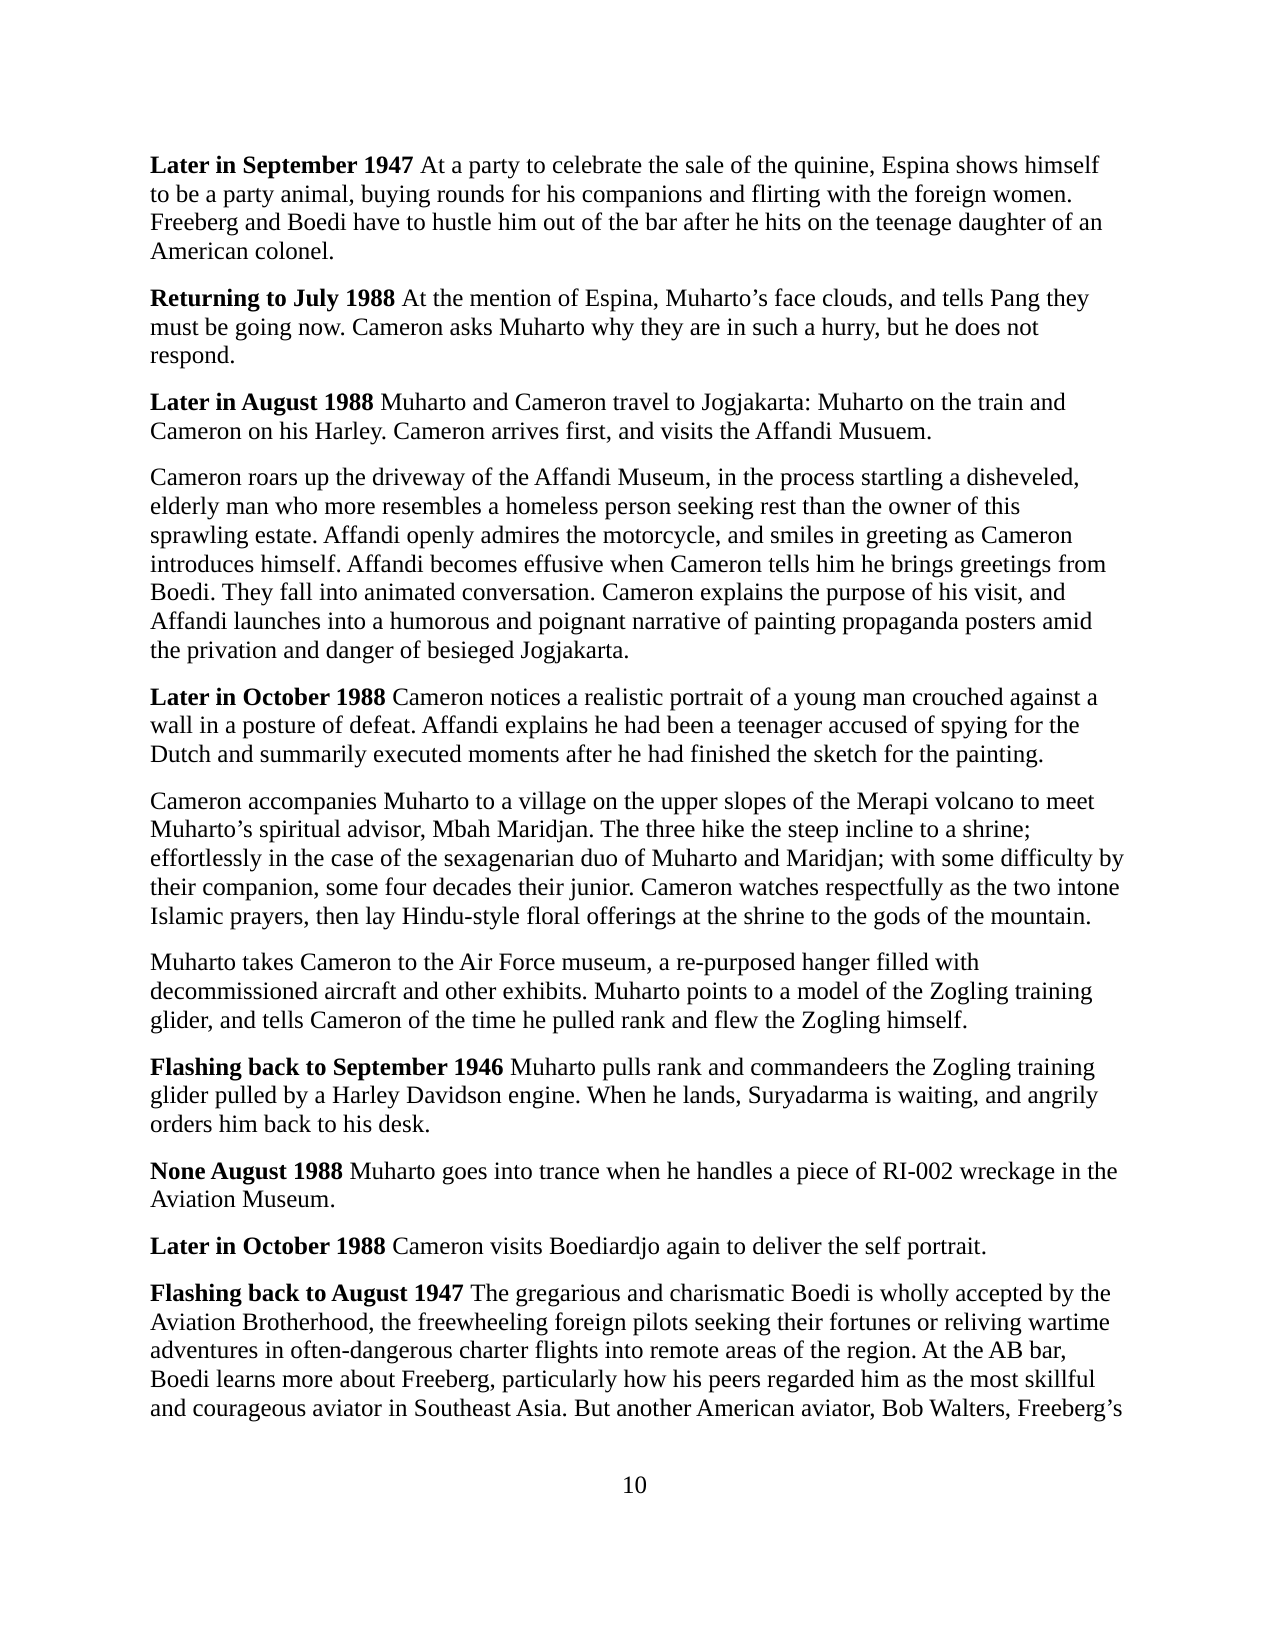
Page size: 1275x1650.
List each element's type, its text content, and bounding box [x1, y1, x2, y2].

text None August 1988 Muharto goes into trance when he handles a piece of RI-002 wreckage in the Aviation Museum. [150, 1156, 1125, 1213]
text Later in September 1947 At a party to celebrate the sale of the quinine, Espina shows himself to be a party animal, buying rounds for his companions and flirting with the foreign women. Freeberg and Boedi have to hustle him out of the bar after he hits on the teenage daughter of an American colonel. [150, 150, 1125, 265]
text Later in August 1988 Muharto and Cameron travel to Jogjakarta: Muharto on the train and Cameron on his Harley. Cameron arrives first, and visits the Affandi Musuem. [150, 387, 1125, 444]
text Flashing back to August 1947 The gregarious and charismatic Boedi is wholly accepted by the Aviation Brotherhood, the freewheeling foreign pilots seeking their fortunes or reliving wartime adventures in often-dangerous charter flights into remote areas of the region. At the AB bar, Boedi learns more about Freeberg, particularly how his peers regarded him as the most skillful and courageous aviator in Southeast Asia. But another American aviator, Bob Walters, Freeberg’s [150, 1278, 1125, 1422]
text Cameron accompanies Muharto to a village on the upper slopes of the Merapi volcano to meet Muharto’s spiritual advisor, Mbah Maridjan. The three hike the steep incline to a shrine; effortlessly in the case of the sexagenarian duo of Muharto and Maridjan; with some difficulty by their companion, some four decades their junior. Cameron watches respectfully as the two intone Islamic prayers, then lay Hindu-style floral offerings at the shrine to the gods of the mountain. [150, 786, 1125, 929]
text Later in October 1988 Cameron notices a realistic portrait of a young man crouched against a wall in a posture of defeat. Affandi explains he had been a teenager accused of spying for the Dutch and summarily executed moments after he had finished the sketch for the painting. [150, 682, 1125, 768]
text Later in October 1988 Cameron visits Boediardjo again to deliver the self portrait. [150, 1231, 1125, 1260]
text Returning to July 1988 At the mention of Espina, Muharto’s face clouds, and tells Pang they must be going now. Cameron asks Muharto why they are in such a hurry, but he does not respond. [150, 283, 1125, 369]
text Muharto takes Cameron to the Air Force museum, a re-purposed hanger filled with decommissioned aircraft and other exhibits. Muharto points to a model of the Zogling training glider, and tells Cameron of the time he pulled rank and flew the Zogling himself. [150, 947, 1125, 1034]
text Cameron roars up the driveway of the Affandi Museum, in the process startling a disheveled, elderly man who more resembles a homeless person seeking rest than the owner of this sprawling estate. Affandi openly admires the motorcycle, and smiles in greeting as Cameron introduces himself. Affandi becomes effusive when Cameron tells him he brings greetings from Boedi. They fall into animated conversation. Cameron explains the purpose of his visit, and Affandi launches into a humorous and poignant narrative of painting propaganda posters amid the privation and danger of besieged Jogjakarta. [150, 462, 1125, 664]
text Flashing back to September 1946 Muharto pulls rank and commandeers the Zogling training glider pulled by a Harley Davidson engine. When he lands, Suryadarma is waiting, and angrily orders him back to his desk. [150, 1052, 1125, 1138]
